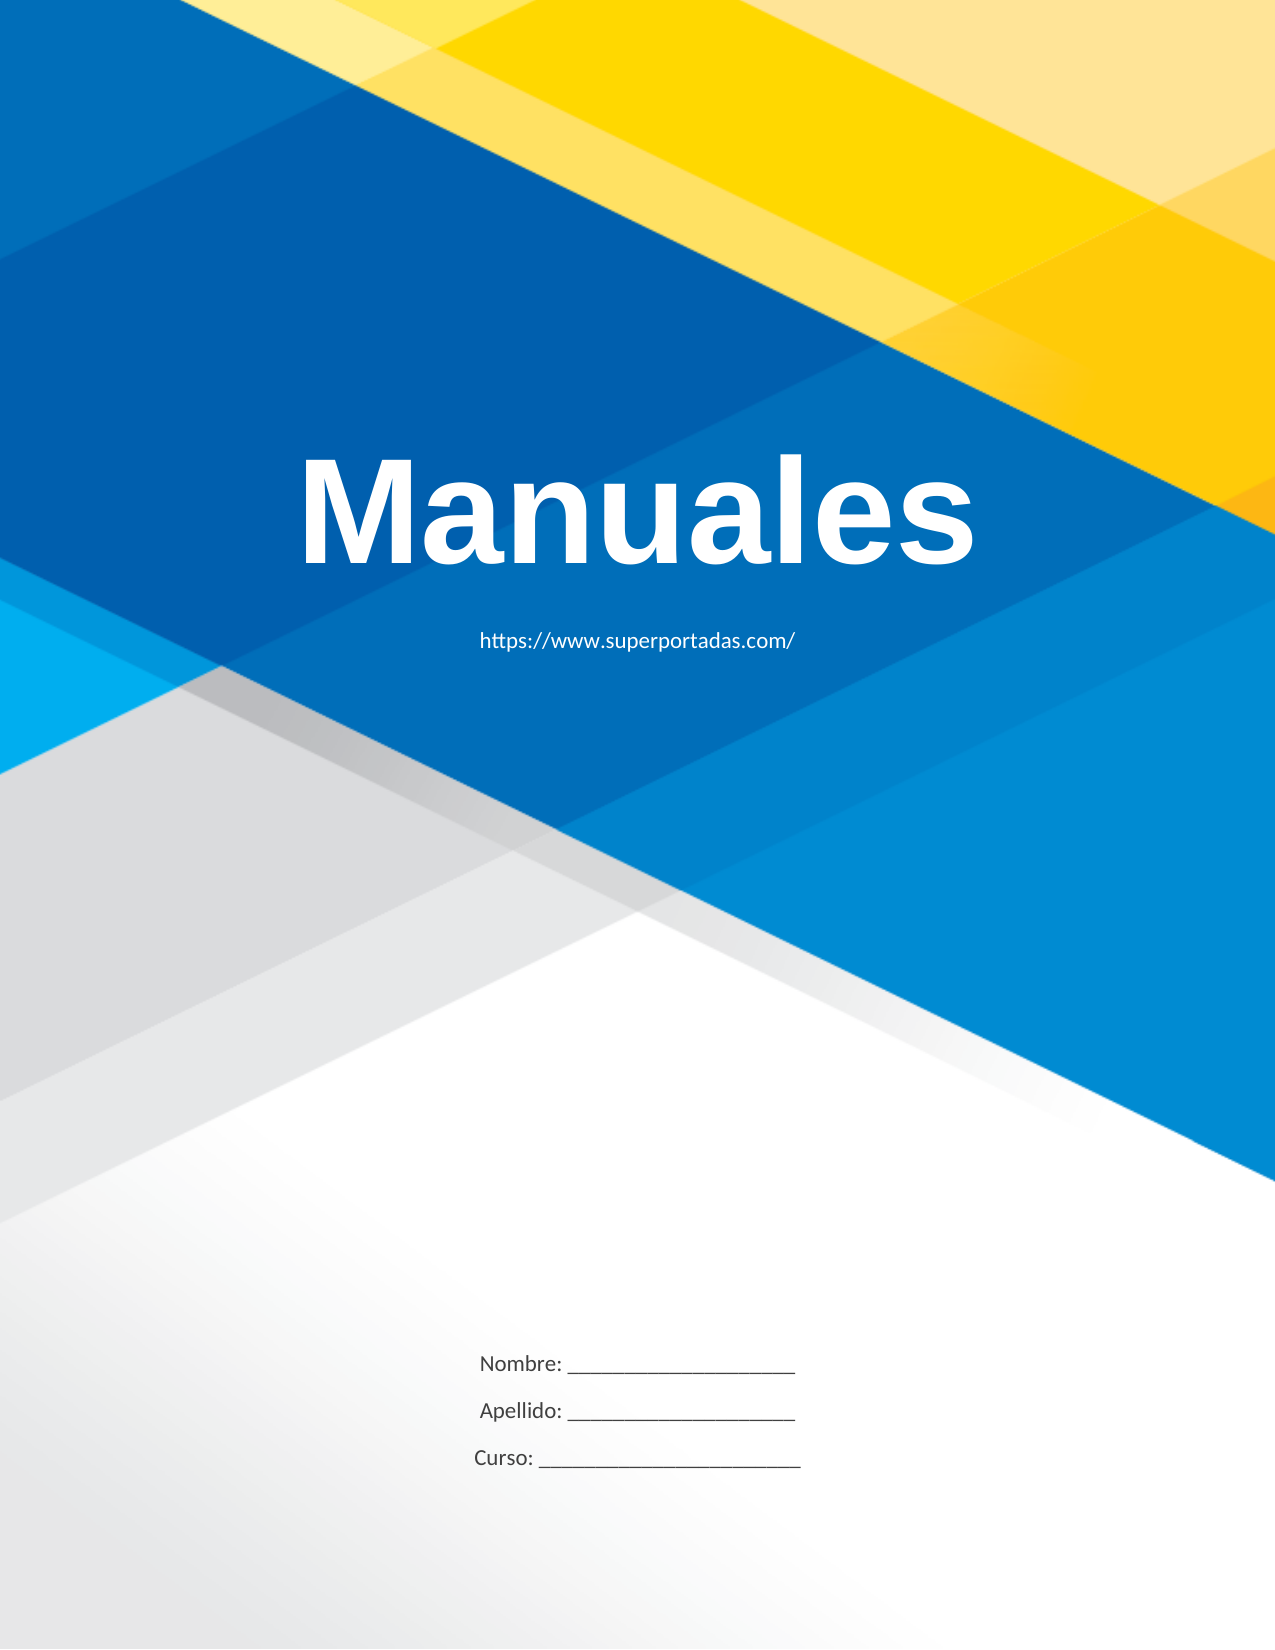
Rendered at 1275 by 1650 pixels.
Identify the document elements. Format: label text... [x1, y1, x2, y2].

text Curso: _______________________ [461, 1443, 814, 1471]
text https://www.superportadas.com/ [266, 626, 1009, 654]
text Apellido: ____________________ [461, 1396, 814, 1424]
text Manuales [266, 423, 1009, 595]
picture [0, 0, 1275, 1649]
text Nombre: ____________________ [461, 1349, 814, 1377]
